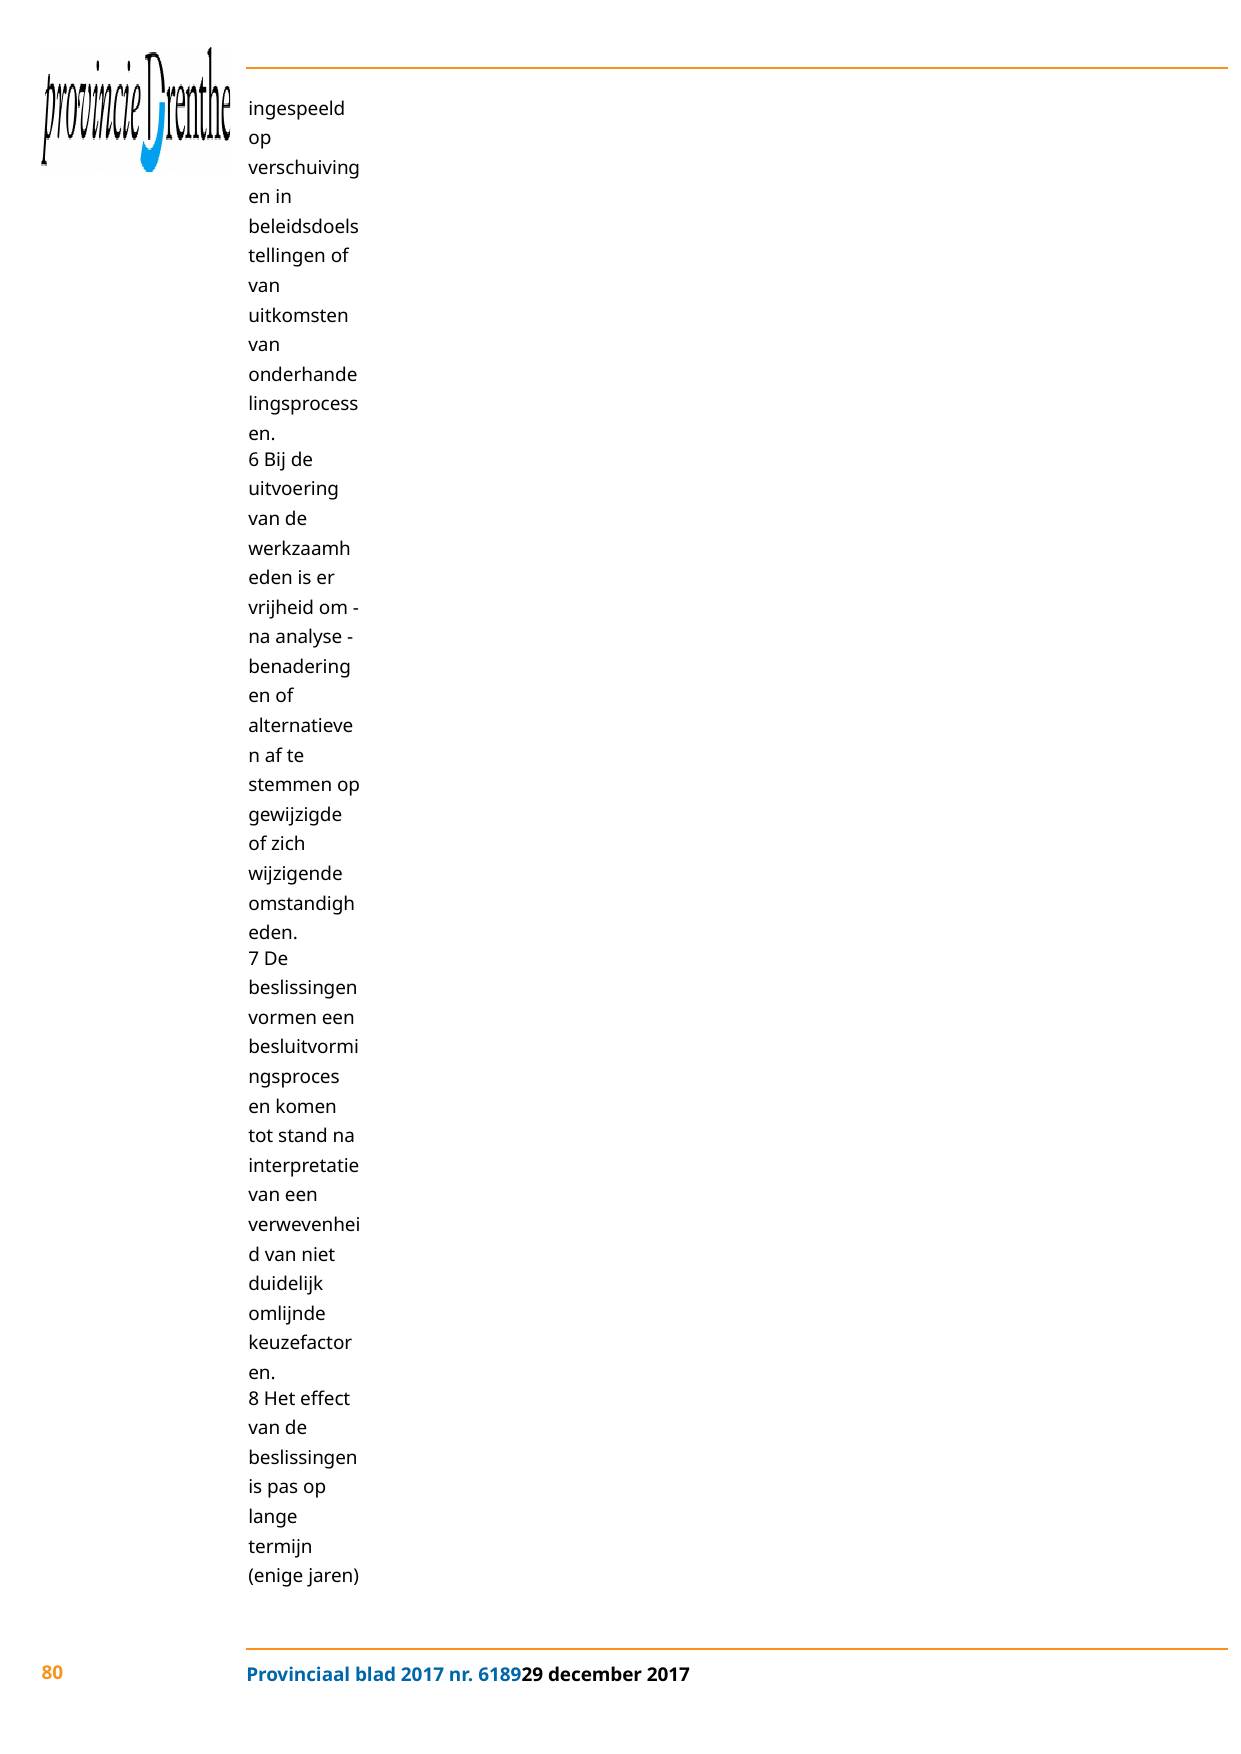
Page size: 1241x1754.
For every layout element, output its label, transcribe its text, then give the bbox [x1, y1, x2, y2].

table_cell [361, 446, 474, 945]
table_cell [361, 95, 474, 446]
table_cell [700, 446, 813, 945]
table_cell [1039, 945, 1152, 1385]
table_cell [587, 1385, 700, 1588]
table_cell [926, 945, 1038, 1385]
table_cell [361, 945, 474, 1385]
table_cell [813, 95, 926, 446]
table_cell [700, 95, 813, 446]
table_cell [587, 95, 700, 446]
table_cell [587, 945, 700, 1385]
table_cell [926, 1385, 1038, 1588]
table_cell [813, 945, 926, 1385]
table_cell 6 Bij de uitvoering van de werkzaamheden is er vrijheid om - na analyse - benaderingen of alternatieven af te stemmen op gewijzigde of zich wijzigende omstandigheden. [248, 446, 361, 945]
table_cell [1039, 446, 1152, 945]
picture [41, 47, 231, 172]
table_cell [700, 1385, 813, 1588]
table_cell [474, 95, 587, 446]
table_cell [1039, 1385, 1152, 1588]
table_cell [926, 446, 1038, 945]
table_cell 8 Het effect van de beslissingen is pas op lange termijn (enige jaren) [248, 1385, 361, 1588]
table_cell [813, 446, 926, 945]
table_cell 7 De beslissingen vormen een besluitvormingsproces en komen tot stand na interpretatie van een verwevenheid van niet duidelijk omlijnde keuzefactoren. [248, 945, 361, 1385]
table_cell [700, 945, 813, 1385]
table_cell [813, 1385, 926, 1588]
table_cell [587, 446, 700, 945]
table_cell [474, 1385, 587, 1588]
table_cell [474, 945, 587, 1385]
table_cell [1039, 95, 1152, 446]
table_cell [361, 1385, 474, 1588]
table_cell [926, 95, 1038, 446]
table_cell [474, 446, 587, 945]
table_cell ingespeeld op verschuivingen in beleidsdoelstellingen of van uitkomsten van onderhandelingsprocessen. [248, 95, 361, 446]
